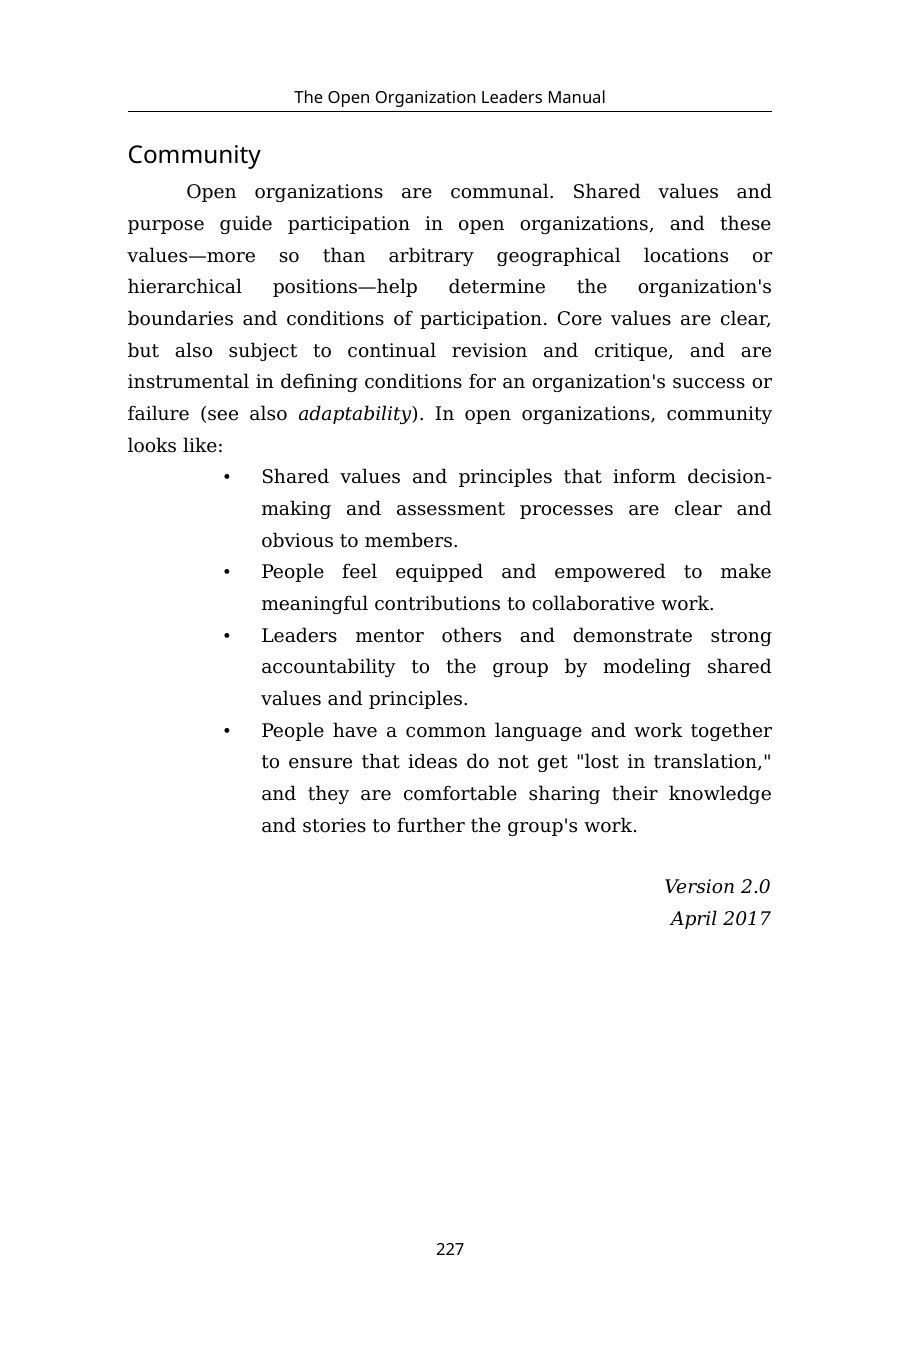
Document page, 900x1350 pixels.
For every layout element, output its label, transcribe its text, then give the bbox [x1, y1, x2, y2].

list People have a common language and work together to ensure that ideas do not get "lost in translation," and they are comfortable sharing their knowledge and stories to further the group's work. [223, 719, 772, 836]
list People feel equipped and empowered to make meaningful contributions to collaborative work. [223, 561, 772, 615]
text Version 2.0 April 2017 [127, 876, 772, 930]
subtitle Community [127, 141, 772, 169]
list Shared values and principles that inform decision-making and assessment processes are clear and obvious to members. [223, 466, 772, 551]
list Leaders mentor others and demonstrate strong accountability to the group by modeling shared values and principles. [223, 624, 772, 710]
text Open organizations are communal. Shared values and purpose guide participation in open organizations, and these values—more so than arbitrary geographical locations or hierarchical positions—help determine the organization's boundaries and conditions of participation. Core values are clear, but also subject to continual revision and critique, and are instrumental in defining conditions for an organization's success or failure (see also adaptability). In open organizations, community looks like: [127, 181, 772, 456]
